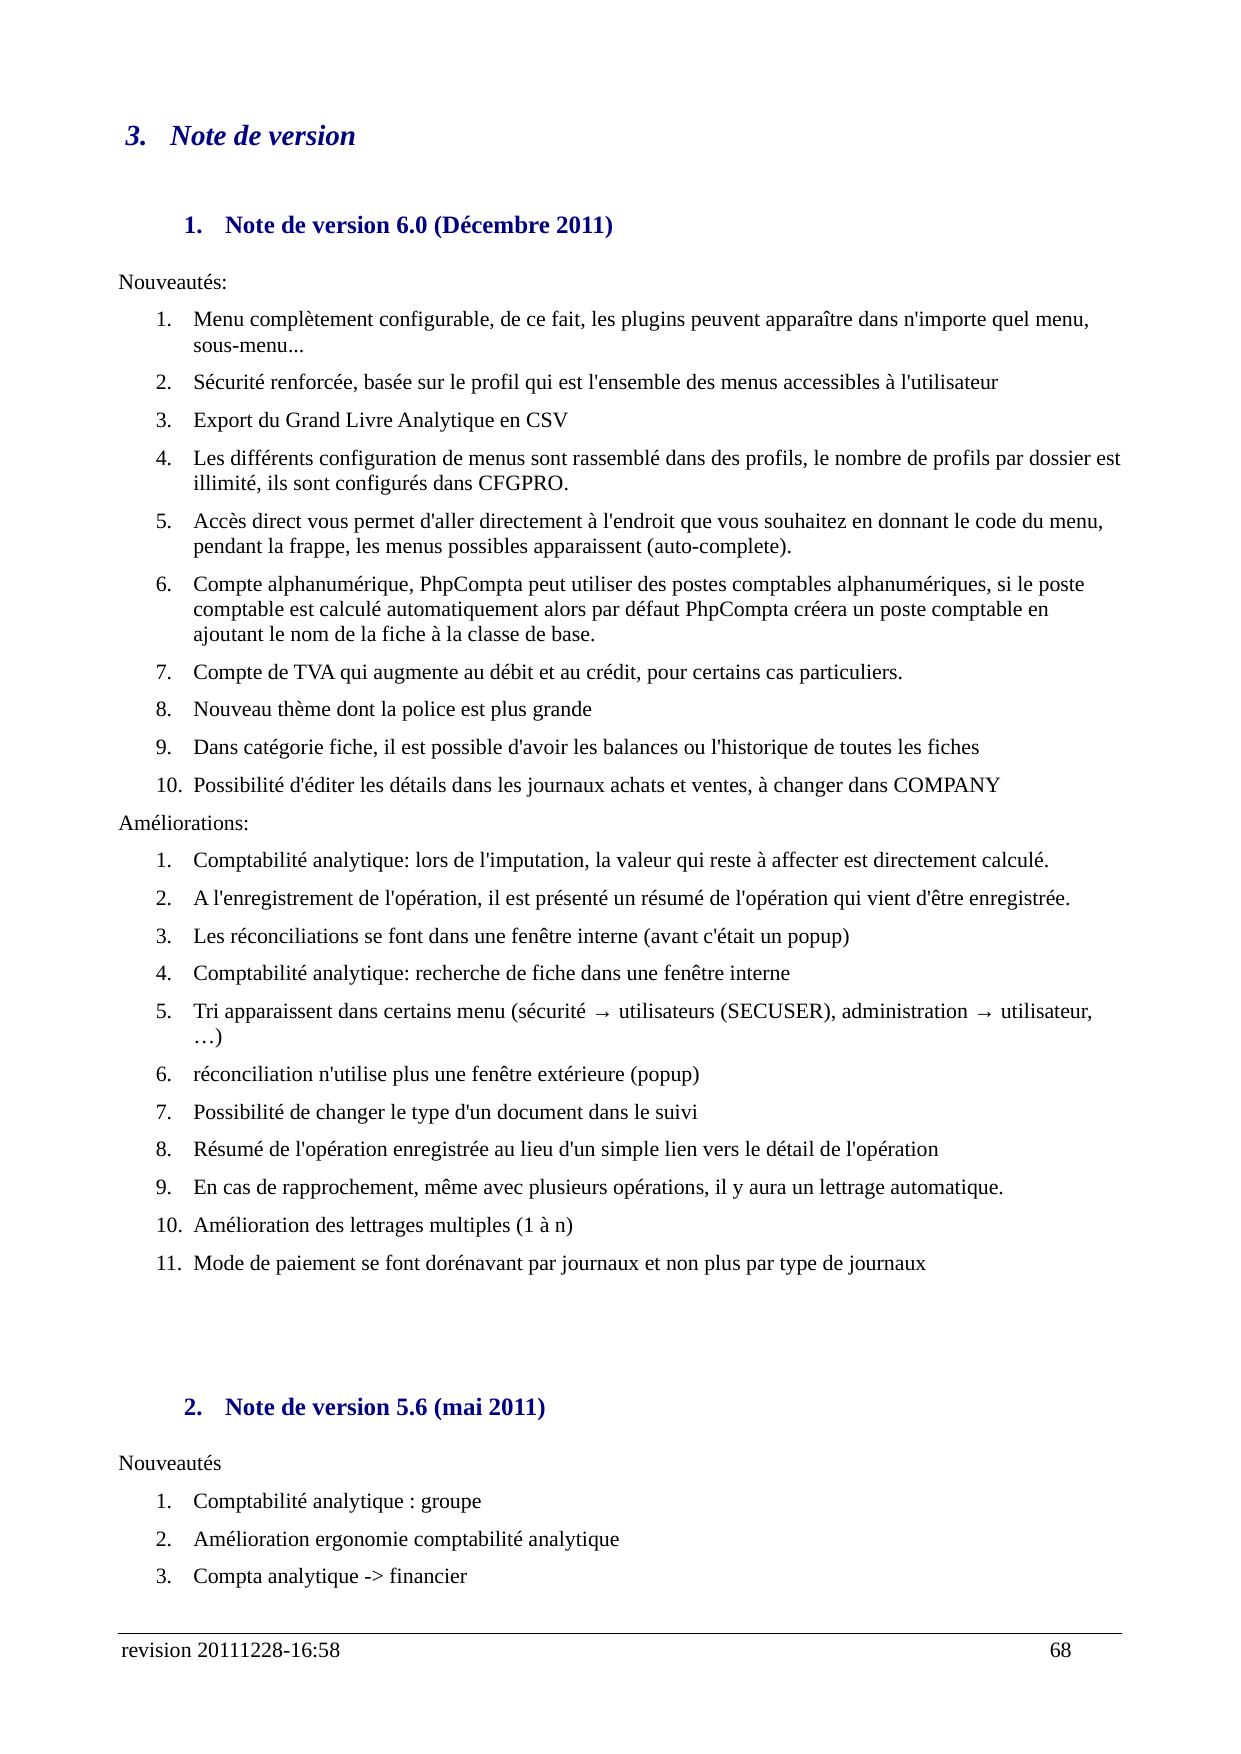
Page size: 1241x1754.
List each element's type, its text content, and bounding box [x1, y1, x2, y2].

list A l'enregistrement de l'opération, il est présenté un résumé de l'opération qui vient d'être enregistrée. [156, 885, 1122, 910]
list Possibilité de changer le type d'un document dans le suivi [156, 1099, 1122, 1124]
list Mode de paiement se font dorénavant par journaux et non plus par type de journaux [156, 1249, 1122, 1275]
list Menu complètement configurable, de ce fait, les plugins peuvent apparaître dans n'importe quel menu, sous-menu... [156, 306, 1122, 357]
list Tri apparaissent dans certains menu (sécurité → utilisateurs (SECUSER), administration → utilisateur, …) [156, 998, 1122, 1048]
list Export du Grand Livre Analytique en CSV [156, 407, 1122, 432]
text Nouveautés [118, 1450, 1122, 1476]
list En cas de rapprochement, même avec plusieurs opérations, il y aura un lettrage automatique. [156, 1174, 1122, 1199]
list Les réconciliations se font dans une fenêtre interne (avant c'était un popup) [156, 923, 1122, 948]
subtitle Note de version 5.6 (mai 2011) [177, 1392, 1122, 1421]
list Comptabilité analytique: recherche de fiche dans une fenêtre interne [156, 960, 1122, 986]
text Nouveautés: [118, 269, 1122, 294]
subtitle Note de version 6.0 (Décembre 2011) [177, 211, 1122, 239]
list Les différents configuration de menus sont rassemblé dans des profils, le nombre de profils par dossier est illimité, ils sont configurés dans CFGPRO. [156, 445, 1122, 495]
list Possibilité d'éditer les détails dans les journaux achats et ventes, à changer dans COMPANY [156, 772, 1122, 797]
list Compta analytique -> financier [156, 1563, 1122, 1589]
list Comptabilité analytique: lors de l'imputation, la valeur qui reste à affecter est directement calculé. [156, 847, 1122, 872]
list Compte alphanumérique, PhpCompta peut utiliser des postes comptables alphanumériques, si le poste comptable est calculé automatiquement alors par défaut PhpCompta créera un poste comptable en ajoutant le nom de la fiche à la classe de base. [156, 571, 1122, 646]
list Sécurité renforcée, basée sur le profil qui est l'ensemble des menus accessibles à l'utilisateur [156, 369, 1122, 394]
list Amélioration ergonomie comptabilité analytique [156, 1526, 1122, 1551]
subtitle Note de version [118, 118, 1122, 152]
text Améliorations: [118, 809, 1122, 835]
list Comptabilité analytique : groupe [156, 1488, 1122, 1513]
list Amélioration des lettrages multiples (1 à n) [156, 1212, 1122, 1237]
list réconciliation n'utilise plus une fenêtre extérieure (popup) [156, 1061, 1122, 1086]
list Compte de TVA qui augmente au débit et au crédit, pour certains cas particuliers. [156, 659, 1122, 684]
list Nouveau thème dont la police est plus grande [156, 696, 1122, 722]
list Dans catégorie fiche, il est possible d'avoir les balances ou l'historique de toutes les fiches [156, 734, 1122, 759]
list Résumé de l'opération enregistrée au lieu d'un simple lien vers le détail de l'opération [156, 1136, 1122, 1162]
list Accès direct vous permet d'aller directement à l'endroit que vous souhaitez en donnant le code du menu, pendant la frappe, les menus possibles apparaissent (auto-complete). [156, 508, 1122, 558]
